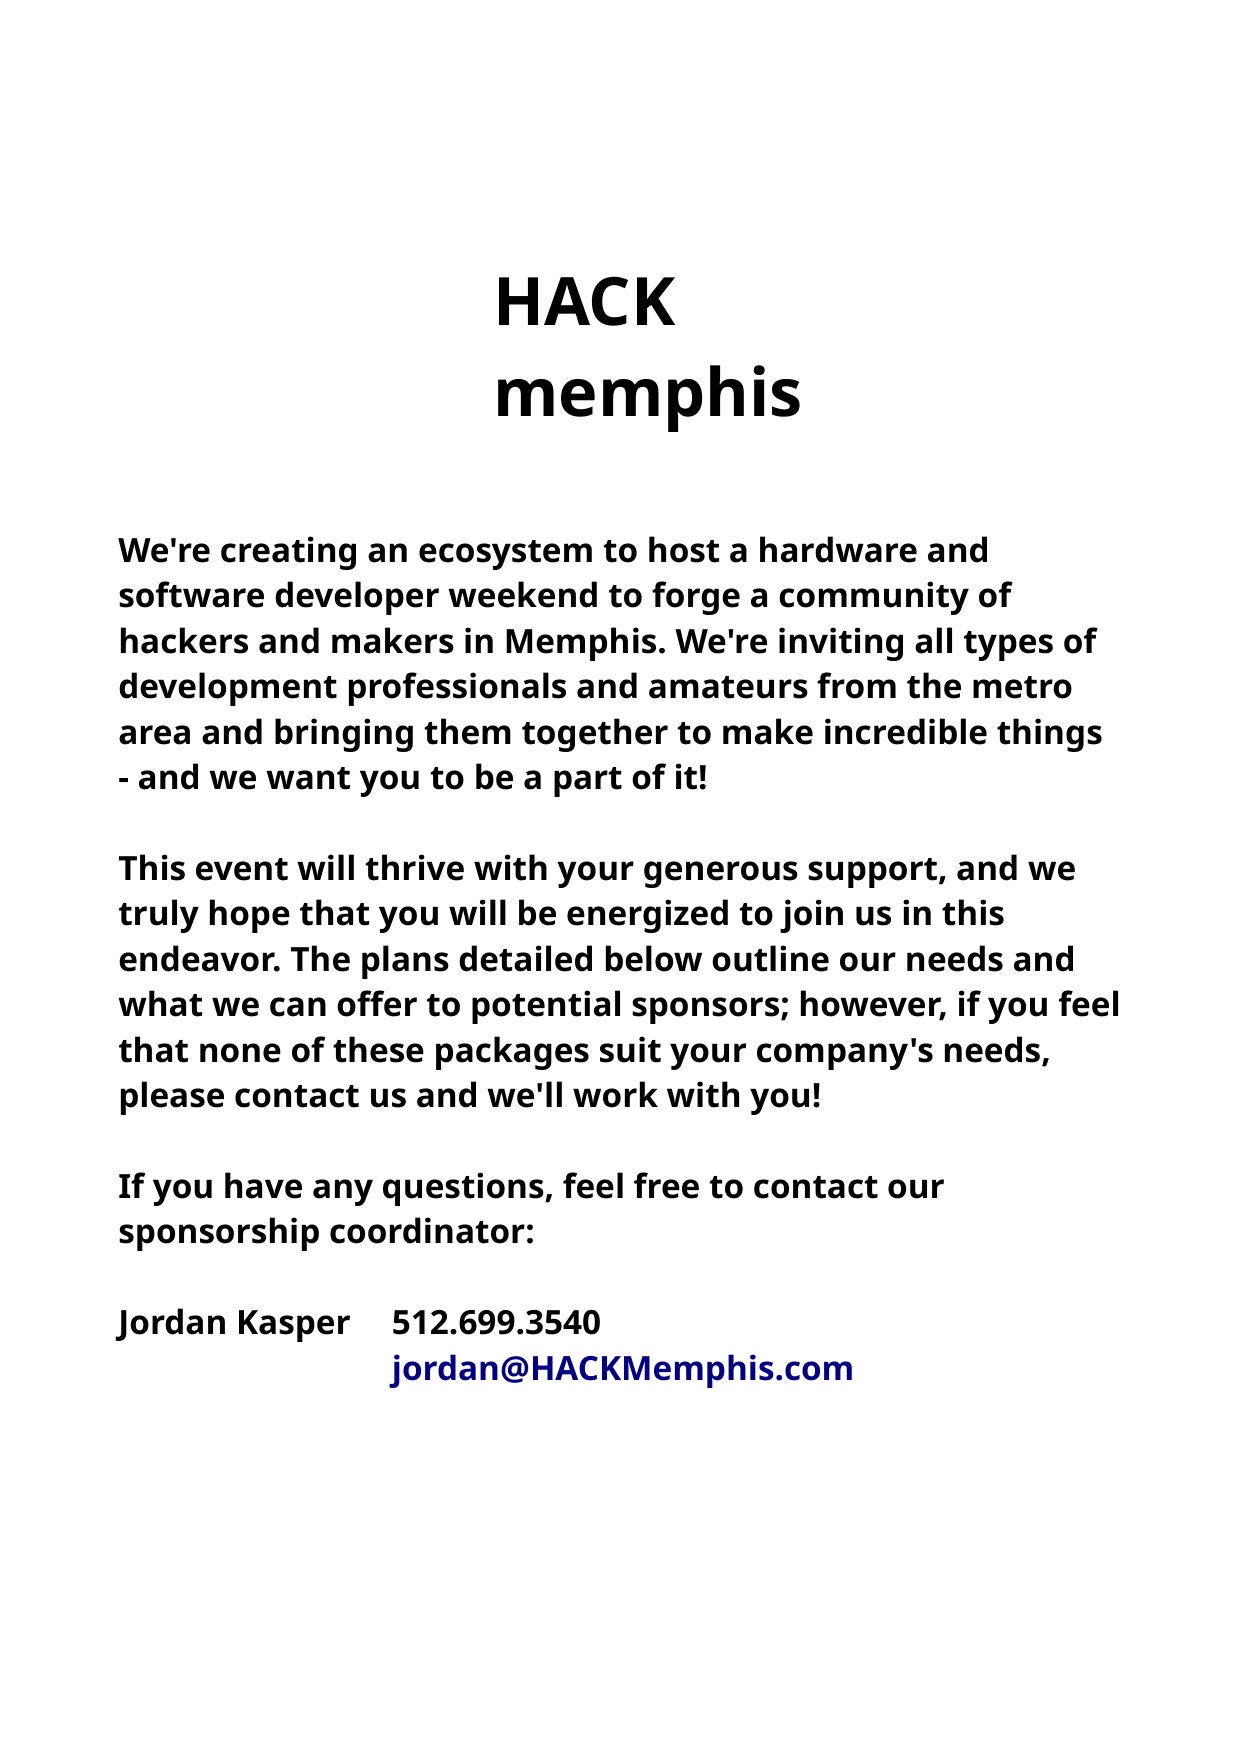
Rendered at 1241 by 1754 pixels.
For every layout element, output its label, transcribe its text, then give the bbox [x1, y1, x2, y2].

text We're creating an ecosystem to host a hardware and software developer weekend to forge a community of hackers and makers in Memphis. We're inviting all types of development professionals and amateurs from the metro area and bringing them together to make incredible things - and we want you to be a part of it! [118, 527, 1122, 799]
text Jordan Kasper 512.699.3540 jordan@HACKMemphis.com [118, 1299, 1122, 1390]
text If you have any questions, feel free to contact our sponsorship coordinator: [118, 1163, 1122, 1253]
text HACK [118, 254, 1122, 345]
text memphis [118, 345, 1122, 436]
text This event will thrive with your generous support, and we truly hope that you will be energized to join us in this endeavor. The plans detailed below outline our needs and what we can offer to potential sponsors; however, if you feel that none of these packages suit your company's needs, please contact us and we'll work with you! [118, 845, 1122, 1117]
